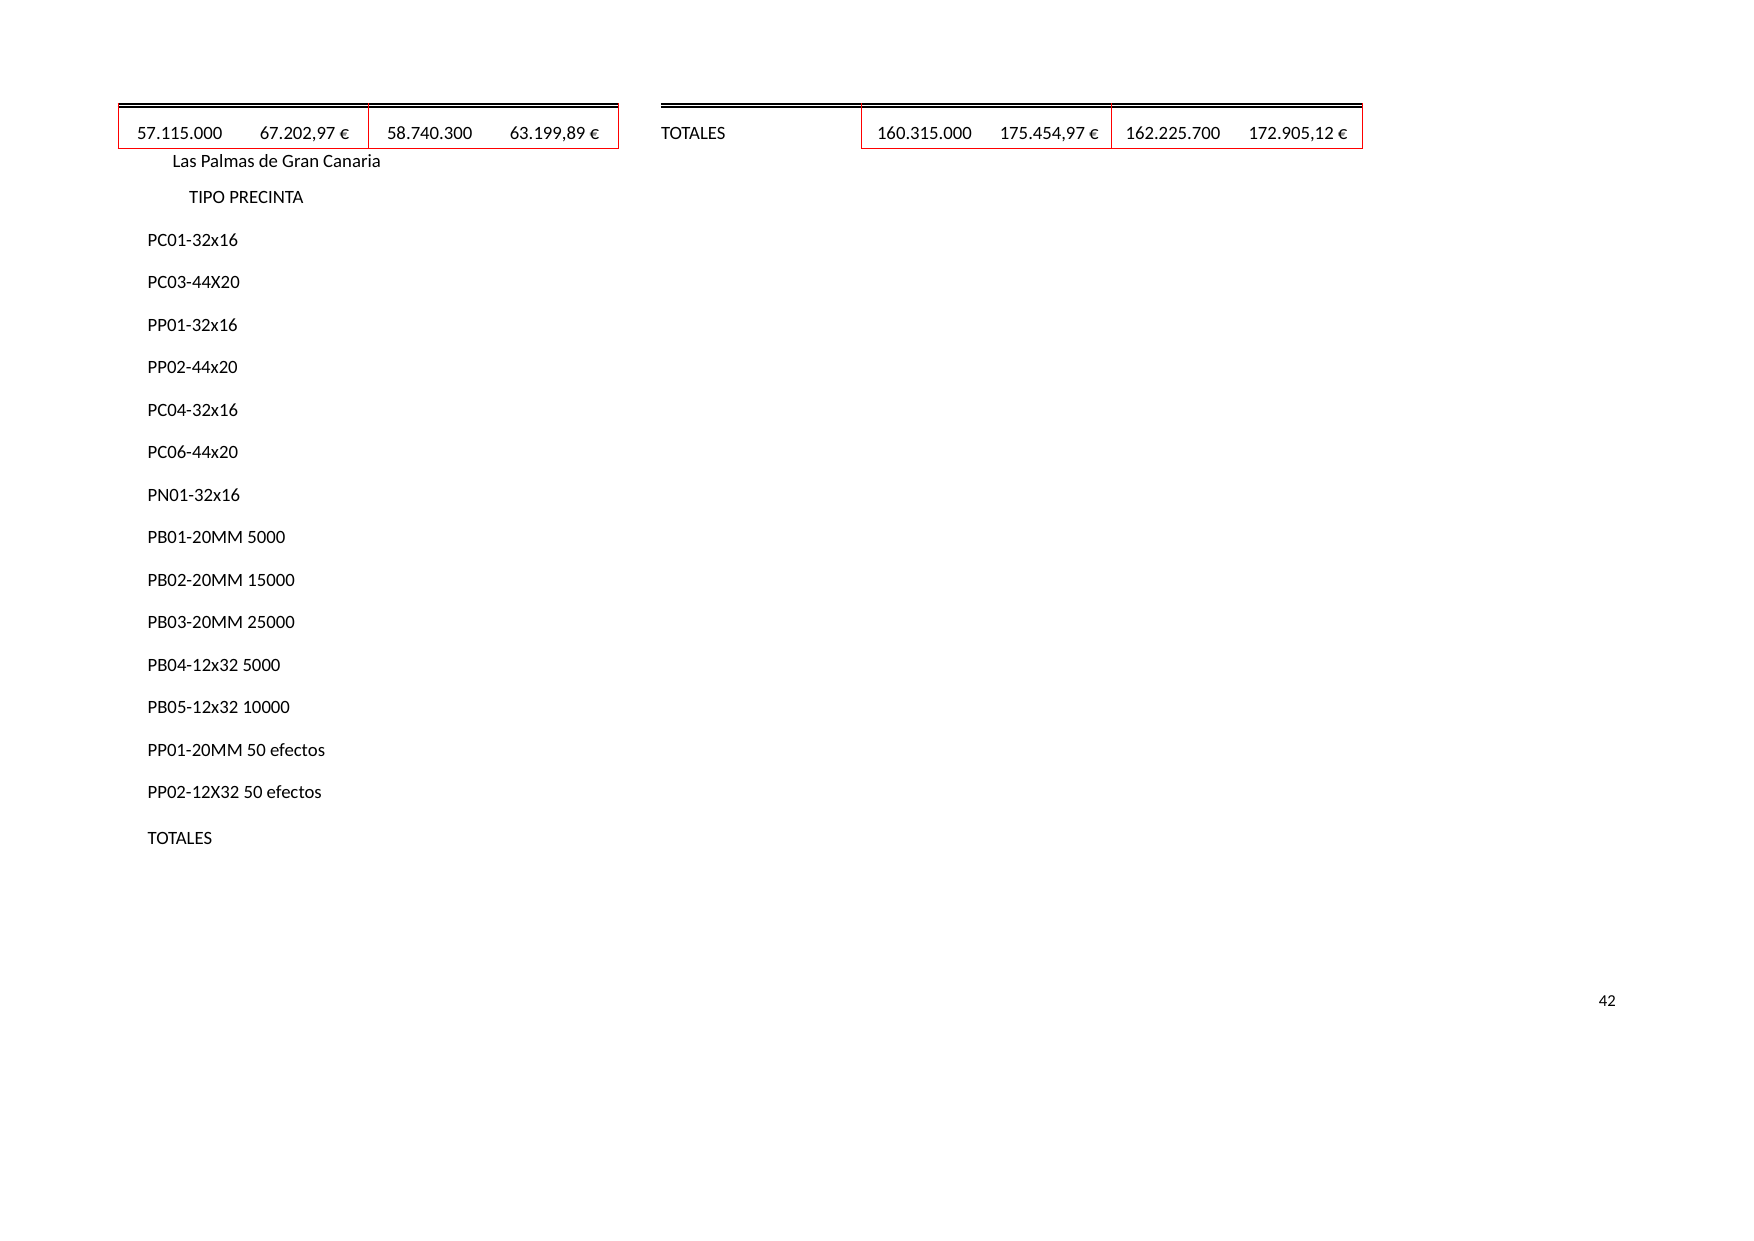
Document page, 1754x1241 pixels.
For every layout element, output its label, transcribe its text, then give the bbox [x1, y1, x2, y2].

text PC04-32x16 [147, 398, 1555, 421]
text PB03-20MM 25000 [147, 610, 1555, 633]
text PB04-12x32 5000 [147, 653, 1555, 676]
table_cell TOTALES [661, 108, 861, 148]
text PP02-44x20 [147, 355, 1555, 378]
table_header [619, 103, 661, 148]
text PC06-44x20 [147, 440, 1555, 463]
table_cell 63.199,89 € [510, 108, 618, 148]
table_cell 160.315.000 [862, 108, 999, 148]
text TIPO PRECINTA [189, 185, 1555, 208]
table_cell 175.454,97 € [1000, 108, 1111, 148]
table_cell 172.905,12 € [1248, 108, 1362, 148]
text TOTALES [147, 827, 1555, 849]
text 42 [119, 990, 1619, 1011]
text Las Palmas de Gran Canaria [172, 149, 1555, 172]
table_cell 162.225.700 [1112, 108, 1248, 148]
table_cell 67.202,97 € [260, 108, 368, 148]
table_cell 57.115.000 [119, 108, 259, 148]
text PP02-12X32 50 efectos [147, 780, 1555, 803]
text PB02-20MM 15000 [147, 568, 1555, 591]
text PN01-32x16 [147, 483, 1555, 506]
text PC03-44X20 [147, 270, 1555, 293]
text PP01-20MM 50 efectos [147, 738, 1555, 761]
table_cell 58.740.300 [369, 108, 509, 148]
text PC01-32x16 [147, 228, 1555, 251]
text PP01-32x16 [147, 313, 1555, 336]
text PB05-12x32 10000 [147, 695, 1555, 718]
text PB01-20MM 5000 [147, 525, 1555, 548]
